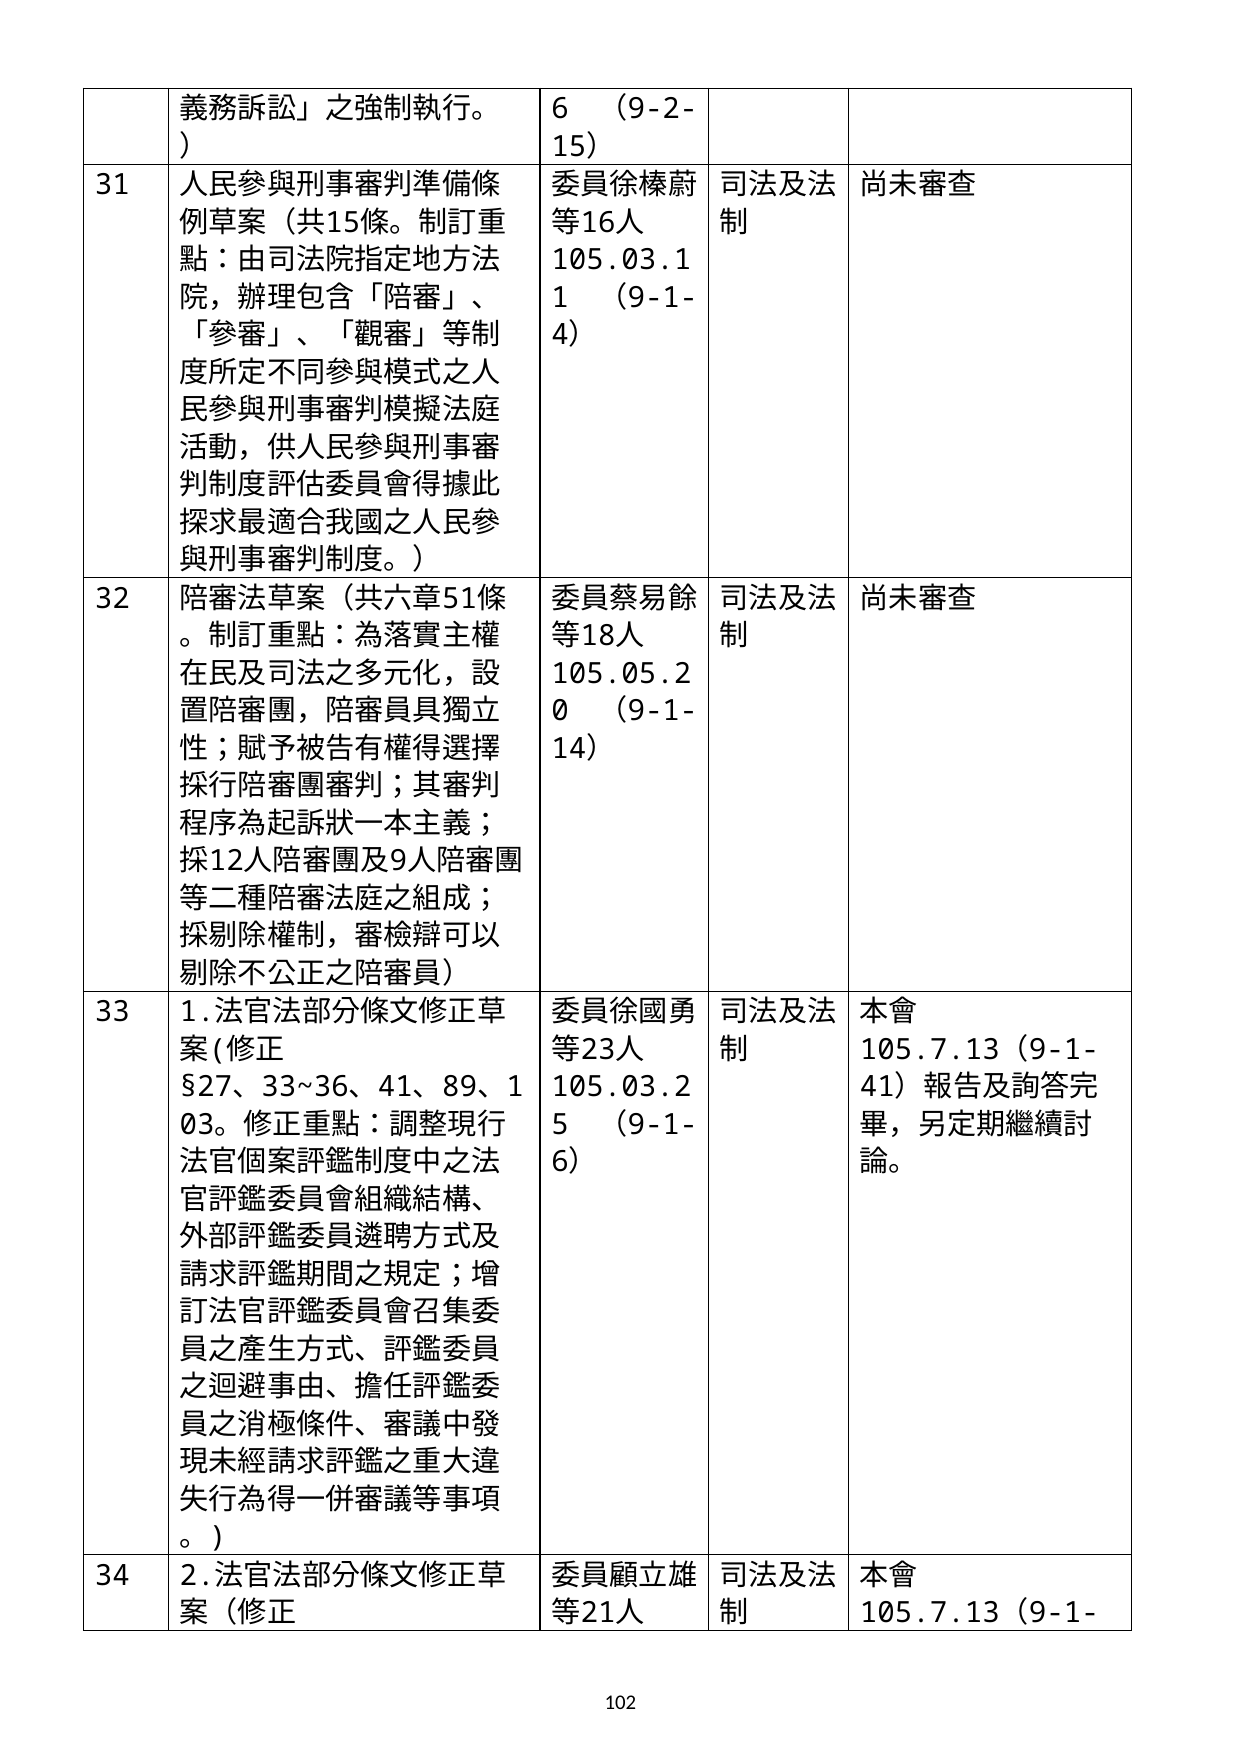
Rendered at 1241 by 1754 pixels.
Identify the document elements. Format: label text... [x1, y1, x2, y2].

table_cell 委員蔡易餘等18人 105.05.20 （9-1-14） [541, 578, 708, 991]
table_cell 2.法官法部分條文修正草案（修正 [169, 1555, 539, 1630]
table_cell 本會105.7.13（9-1-41）報告及詢答完畢，另定期繼續討論。 [849, 992, 1131, 1554]
table_cell 31 [84, 165, 168, 577]
table_cell [709, 89, 848, 164]
table_cell 34 [84, 1555, 168, 1630]
table_cell 陪審法草案（共六章51條。制訂重點：為落實主權在民及司法之多元化，設置陪審團，陪審員具獨立性；賦予被告有權得選擇採行陪審團審判；其審判程序為起訴狀一本主義；採12人陪審團及9人陪審團等二種陪審法庭之組成；採剔除權制，審檢辯可以剔除不公正之陪審員） [169, 578, 539, 991]
table_cell 司法及法制 [709, 1555, 848, 1630]
table_cell 32 [84, 578, 168, 991]
table_cell 本會105.7.13（9-1- [849, 1555, 1131, 1630]
table_cell [84, 89, 168, 164]
table_cell 委員徐榛蔚等16人 105.03.11 （9-1-4） [541, 165, 708, 577]
table_cell 6 （9-2-15） [541, 89, 708, 164]
table_cell 尚未審查 [849, 578, 1131, 991]
table_cell 委員徐國勇等23人 105.03.25 （9-1-6） [541, 992, 708, 1554]
table_cell 義務訴訟」之強制執行。） [169, 89, 539, 164]
table_cell [849, 89, 1131, 164]
table_cell 人民參與刑事審判準備條例草案（共15條。制訂重點：由司法院指定地方法院，辦理包含「陪審」、「參審」、「觀審」等制度所定不同參與模式之人民參與刑事審判模擬法庭活動，供人民參與刑事審判制度評估委員會得據此探求最適合我國之人民參與刑事審判制度。） [169, 165, 539, 577]
table_cell 33 [84, 992, 168, 1554]
table_cell 司法及法制 [709, 165, 848, 577]
table_cell 委員顧立雄等21人 [541, 1555, 708, 1630]
table_cell 尚未審查 [849, 165, 1131, 577]
table_cell 司法及法制 [709, 578, 848, 991]
table_cell 司法及法制 [709, 992, 848, 1554]
table_cell 1.法官法部分條文修正草案(修正§27、33~36、41、89、103。修正重點：調整現行法官個案評鑑制度中之法官評鑑委員會組織結構、外部評鑑委員遴聘方式及請求評鑑期間之規定；增訂法官評鑑委員會召集委員之產生方式、評鑑委員之迴避事由、擔任評鑑委員之消極條件、審議中發現未經請求評鑑之重大違失行為得一併審議等事項。) [169, 992, 539, 1554]
